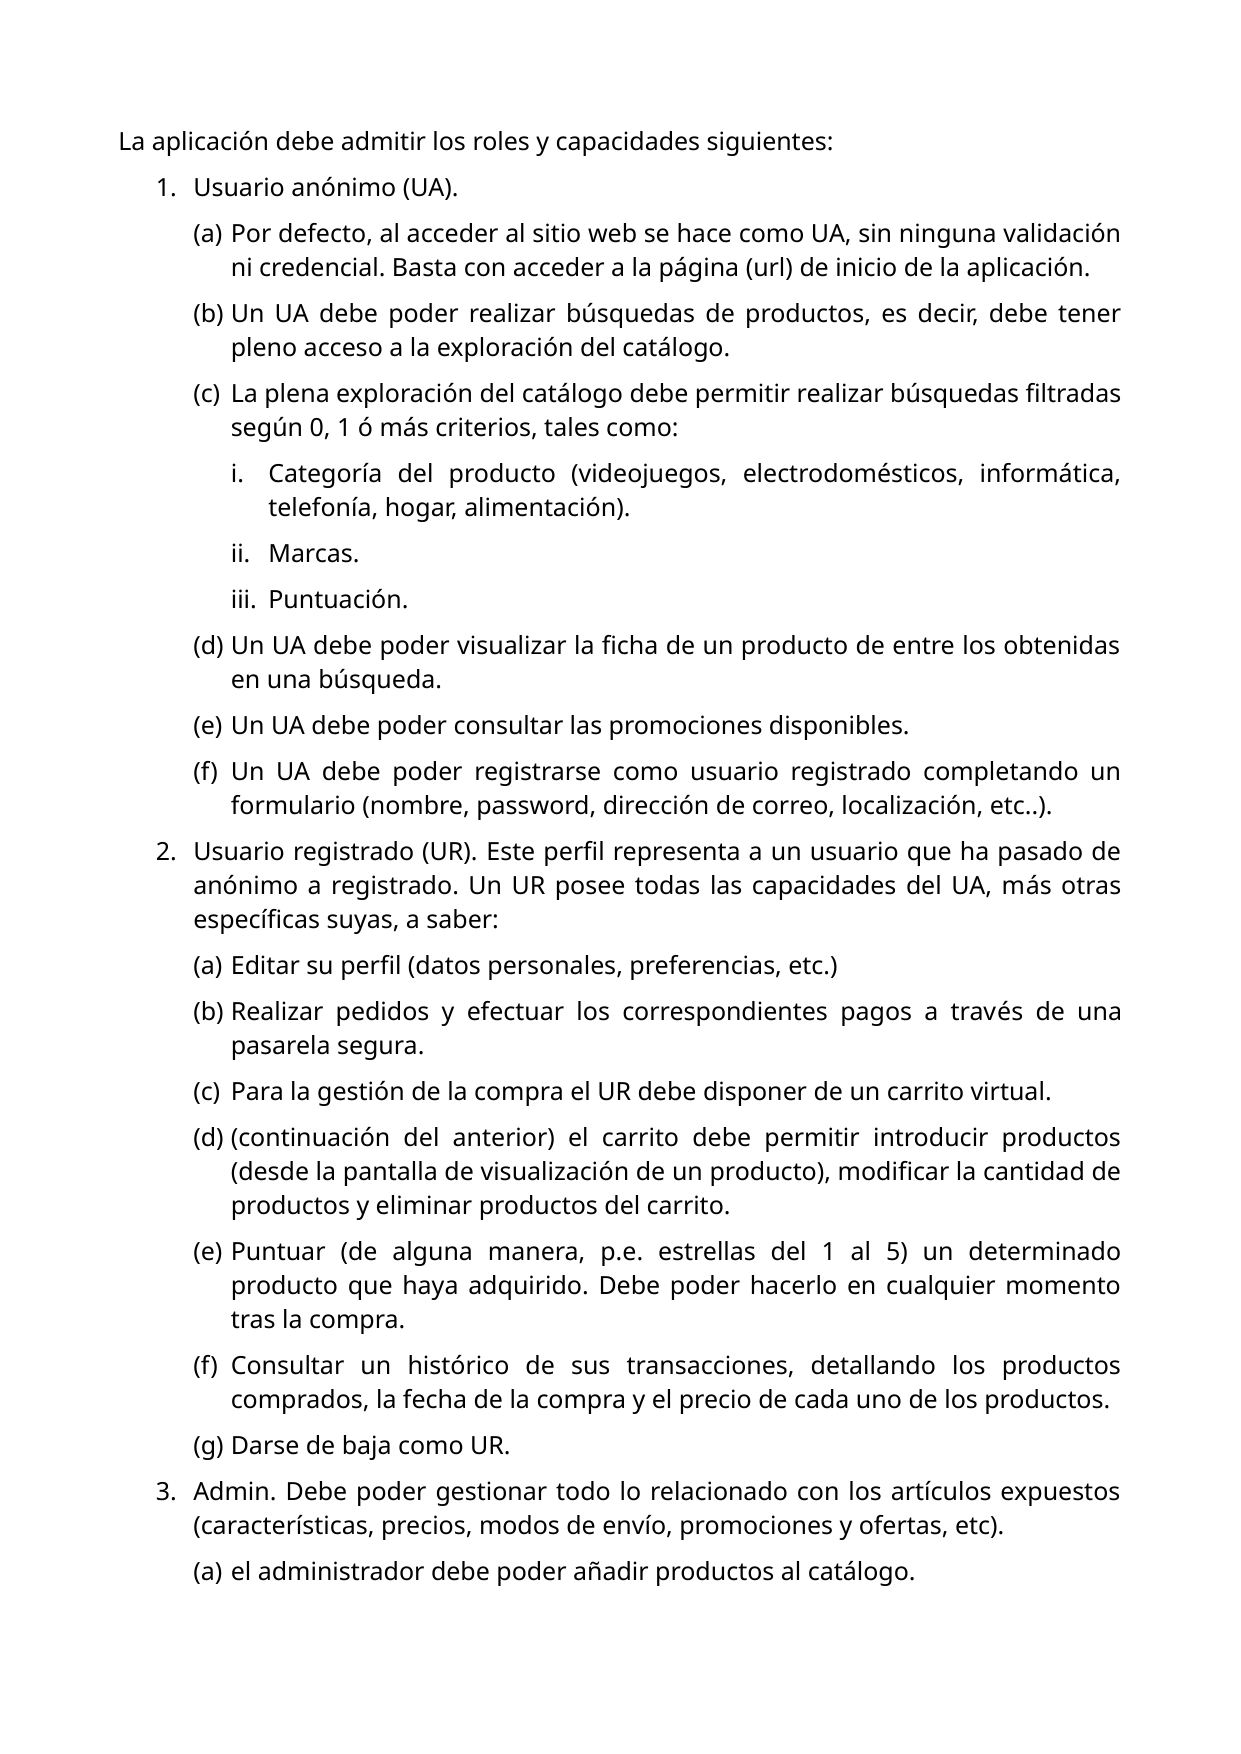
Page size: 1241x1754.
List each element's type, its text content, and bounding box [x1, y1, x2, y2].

list Un UA debe poder registrarse como usuario registrado completando un formulario (nombre, password, dirección de correo, localización, etc..). [193, 754, 1122, 822]
list Un UA debe poder realizar búsquedas de productos, es decir, debe tener pleno acceso a la exploración del catálogo. [193, 296, 1122, 364]
list Un UA debe poder visualizar la ficha de un producto de entre los obtenidas en una búsqueda. [193, 628, 1122, 696]
list Puntuar (de alguna manera, p.e. estrellas del 1 al 5) un determinado producto que haya adquirido. Debe poder hacerlo en cualquier momento tras la compra. [193, 1234, 1122, 1336]
list Darse de baja como UR. [193, 1428, 1122, 1462]
list Marcas. [231, 536, 1122, 570]
list Consultar un histórico de sus transacciones, detallando los productos comprados, la fecha de la compra y el precio de cada uno de los productos. [193, 1348, 1122, 1416]
list Editar su perfil (datos personales, preferencias, etc.) [193, 948, 1122, 982]
list Admin. Debe poder gestionar todo lo relacionado con los artículos expuestos (características, precios, modos de envío, promociones y ofertas, etc). [156, 1474, 1122, 1542]
list Para la gestión de la compra el UR debe disponer de un carrito virtual. [193, 1074, 1122, 1108]
list Realizar pedidos y efectuar los correspondientes pagos a través de una pasarela segura. [193, 994, 1122, 1062]
list (continuación del anterior) el carrito debe permitir introducir productos (desde la pantalla de visualización de un producto), modificar la cantidad de productos y eliminar productos del carrito. [193, 1120, 1122, 1222]
list Por defecto, al acceder al sitio web se hace como UA, sin ninguna validación ni credencial. Basta con acceder a la página (url) de inicio de la aplicación. [193, 216, 1122, 284]
list Puntuación. [231, 582, 1122, 616]
list Usuario registrado (UR). Este perfil representa a un usuario que ha pasado de anónimo a registrado. Un UR posee todas las capacidades del UA, más otras específicas suyas, a saber: [156, 834, 1122, 936]
list Usuario anónimo (UA). [156, 170, 1122, 204]
list Un UA debe poder consultar las promociones disponibles. [193, 708, 1122, 742]
list Categoría del producto (videojuegos, electrodomésticos, informática, telefonía, hogar, alimentación). [231, 456, 1122, 524]
list el administrador debe poder añadir productos al catálogo. [193, 1554, 1122, 1588]
list La plena exploración del catálogo debe permitir realizar búsquedas filtradas según 0, 1 ó más criterios, tales como: [193, 376, 1122, 444]
text La aplicación debe admitir los roles y capacidades siguientes: [118, 124, 1122, 158]
